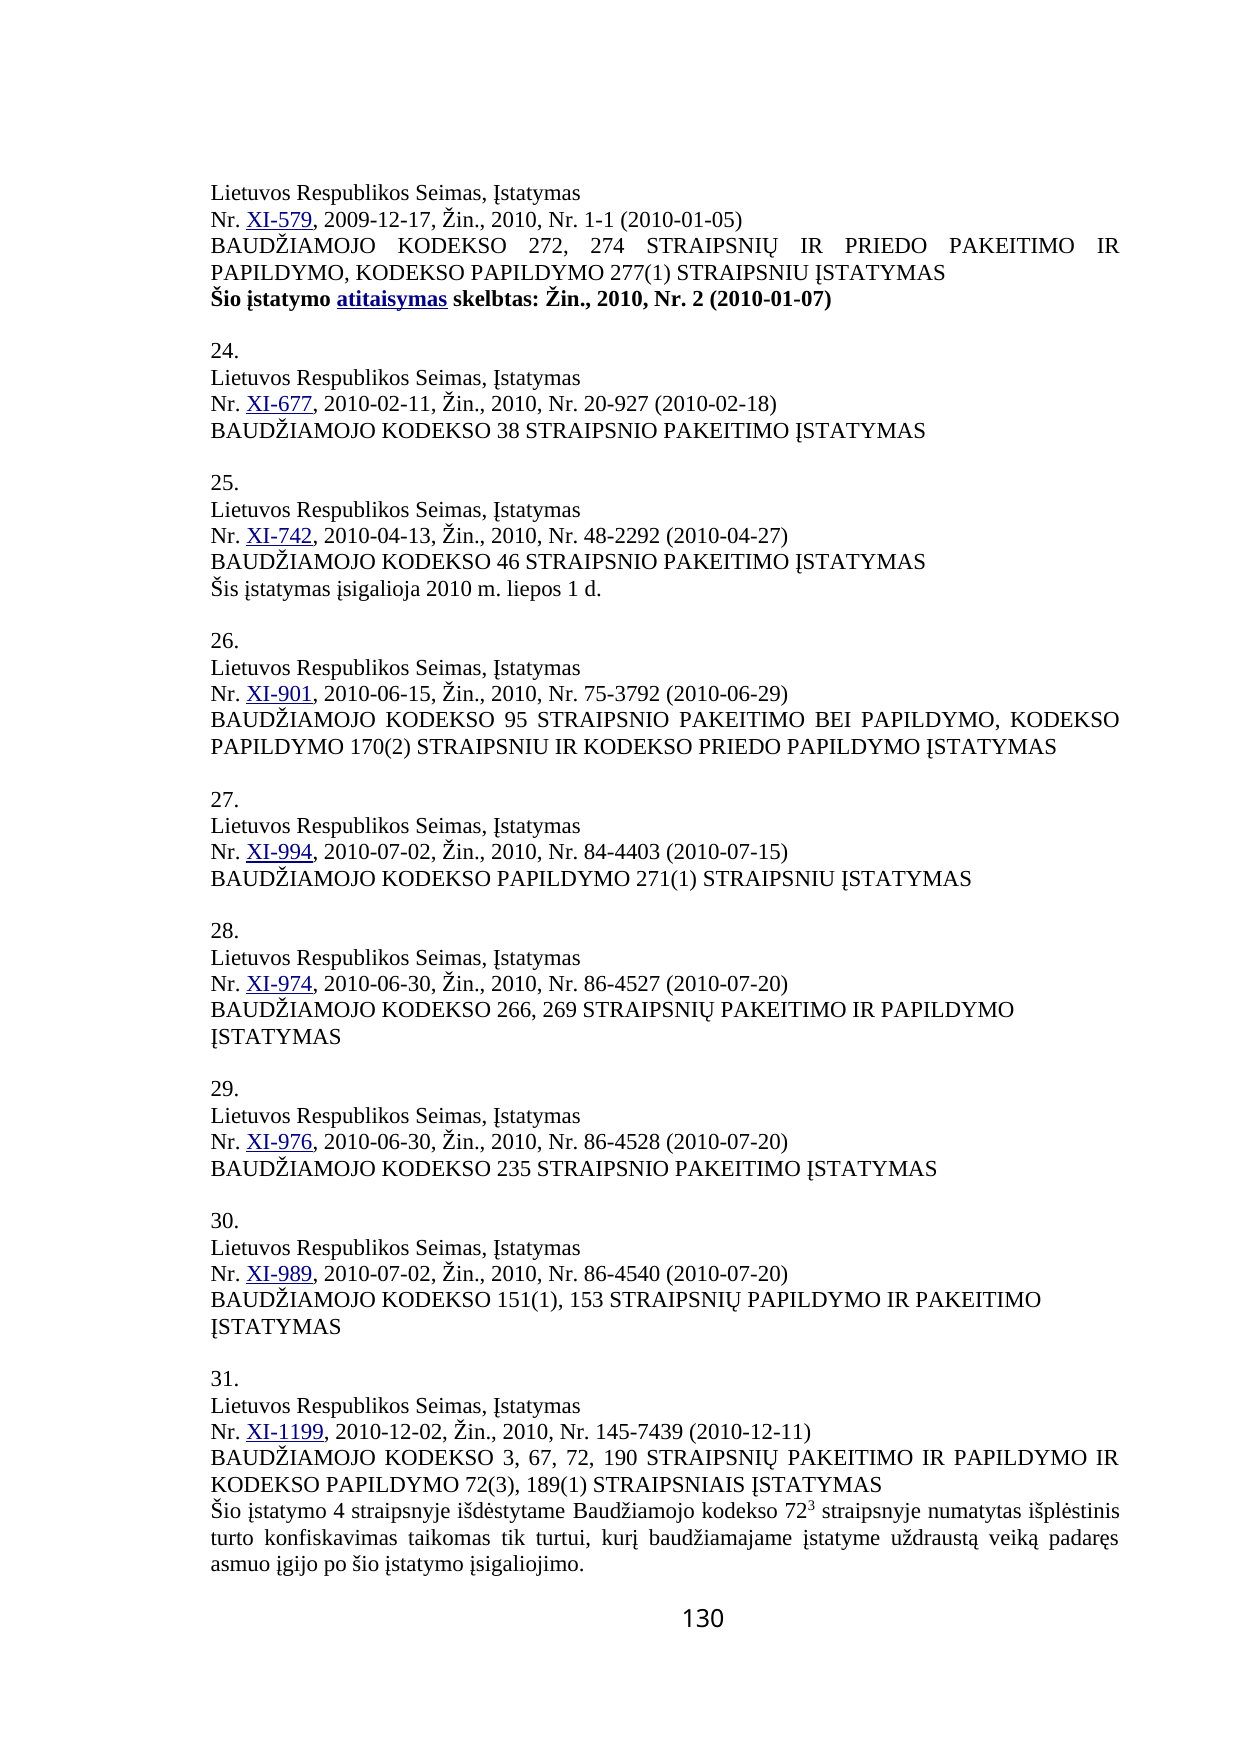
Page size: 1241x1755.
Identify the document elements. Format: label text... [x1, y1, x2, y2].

text Nr. XI-974, 2010-06-30, Žin., 2010, Nr. 86-4527 (2010-07-20) [210, 970, 1120, 996]
text BAUDŽIAMOJO KODEKSO 151(1), 153 STRAIPSNIŲ PAPILDYMO IR PAKEITIMO ĮSTATYMAS [210, 1286, 1120, 1339]
text 30. [210, 1207, 1120, 1234]
text 24. [210, 338, 1120, 364]
text BAUDŽIAMOJO KODEKSO 46 STRAIPSNIO PAKEITIMO ĮSTATYMAS [210, 548, 1120, 575]
text Lietuvos Respublikos Seimas, Įstatymas [210, 944, 1120, 970]
text 26. [210, 627, 1120, 654]
text 25. [210, 469, 1120, 496]
text Nr. XI-1199, 2010-12-02, Žin., 2010, Nr. 145-7439 (2010-12-11) [210, 1418, 1120, 1444]
text 27. [210, 786, 1120, 812]
text Lietuvos Respublikos Seimas, Įstatymas [210, 1102, 1120, 1128]
text Lietuvos Respublikos Seimas, Įstatymas [210, 1234, 1120, 1260]
text 31. [210, 1365, 1120, 1392]
text BAUDŽIAMOJO KODEKSO 38 STRAIPSNIO PAKEITIMO ĮSTATYMAS [210, 417, 1120, 443]
text Nr. XI-901, 2010-06-15, Žin., 2010, Nr. 75-3792 (2010-06-29) [210, 680, 1120, 707]
text BAUDŽIAMOJO KODEKSO 266, 269 STRAIPSNIŲ PAKEITIMO IR PAPILDYMO ĮSTATYMAS [210, 996, 1120, 1049]
text BAUDŽIAMOJO KODEKSO 3, 67, 72, 190 STRAIPSNIŲ PAKEITIMO IR PAPILDYMO IR KODEKSO PAPILDYMO 72(3), 189(1) STRAIPSNIAIS ĮSTATYMAS [210, 1444, 1120, 1497]
text Lietuvos Respublikos Seimas, Įstatymas [210, 179, 1120, 206]
text Nr. XI-677, 2010-02-11, Žin., 2010, Nr. 20-927 (2010-02-18) [210, 390, 1120, 417]
text Lietuvos Respublikos Seimas, Įstatymas [210, 496, 1120, 522]
text Nr. XI-742, 2010-04-13, Žin., 2010, Nr. 48-2292 (2010-04-27) [210, 522, 1120, 548]
text Šis įstatymas įsigalioja 2010 m. liepos 1 d. [210, 575, 1120, 601]
text Lietuvos Respublikos Seimas, Įstatymas [210, 654, 1120, 680]
text Lietuvos Respublikos Seimas, Įstatymas [210, 364, 1120, 390]
text BAUDŽIAMOJO KODEKSO 272, 274 STRAIPSNIŲ IR PRIEDO PAKEITIMO IR PAPILDYMO, KODEKSO PAPILDYMO 277(1) STRAIPSNIU ĮSTATYMAS [210, 232, 1120, 285]
text Lietuvos Respublikos Seimas, Įstatymas [210, 1392, 1120, 1418]
text 28. [210, 917, 1120, 944]
text BAUDŽIAMOJO KODEKSO 235 STRAIPSNIO PAKEITIMO ĮSTATYMAS [210, 1154, 1120, 1181]
text Lietuvos Respublikos Seimas, Įstatymas [210, 812, 1120, 838]
text Šio įstatymo atitaisymas skelbtas: Žin., 2010, Nr. 2 (2010-01-07) [210, 285, 1120, 311]
text Nr. XI-989, 2010-07-02, Žin., 2010, Nr. 86-4540 (2010-07-20) [210, 1260, 1120, 1286]
text Nr. XI-579, 2009-12-17, Žin., 2010, Nr. 1-1 (2010-01-05) [210, 206, 1120, 232]
text 29. [210, 1076, 1120, 1102]
text Nr. XI-994, 2010-07-02, Žin., 2010, Nr. 84-4403 (2010-07-15) [210, 838, 1120, 865]
text BAUDŽIAMOJO KODEKSO PAPILDYMO 271(1) STRAIPSNIU ĮSTATYMAS [210, 865, 1120, 891]
text BAUDŽIAMOJO KODEKSO 95 STRAIPSNIO PAKEITIMO BEI PAPILDYMO, KODEKSO PAPILDYMO 170(2) STRAIPSNIU IR KODEKSO PRIEDO PAPILDYMO ĮSTATYMAS [210, 707, 1120, 759]
text Nr. XI-976, 2010-06-30, Žin., 2010, Nr. 86-4528 (2010-07-20) [210, 1128, 1120, 1154]
text Šio įstatymo 4 straipsnyje išdėstytame Baudžiamojo kodekso 723 straipsnyje numatytas išplėstinis turto konfiskavimas taikomas tik turtui, kurį baudžiamajame įstatyme uždraustą veiką padaręs asmuo įgijo po šio įstatymo įsigaliojimo. [210, 1497, 1120, 1576]
